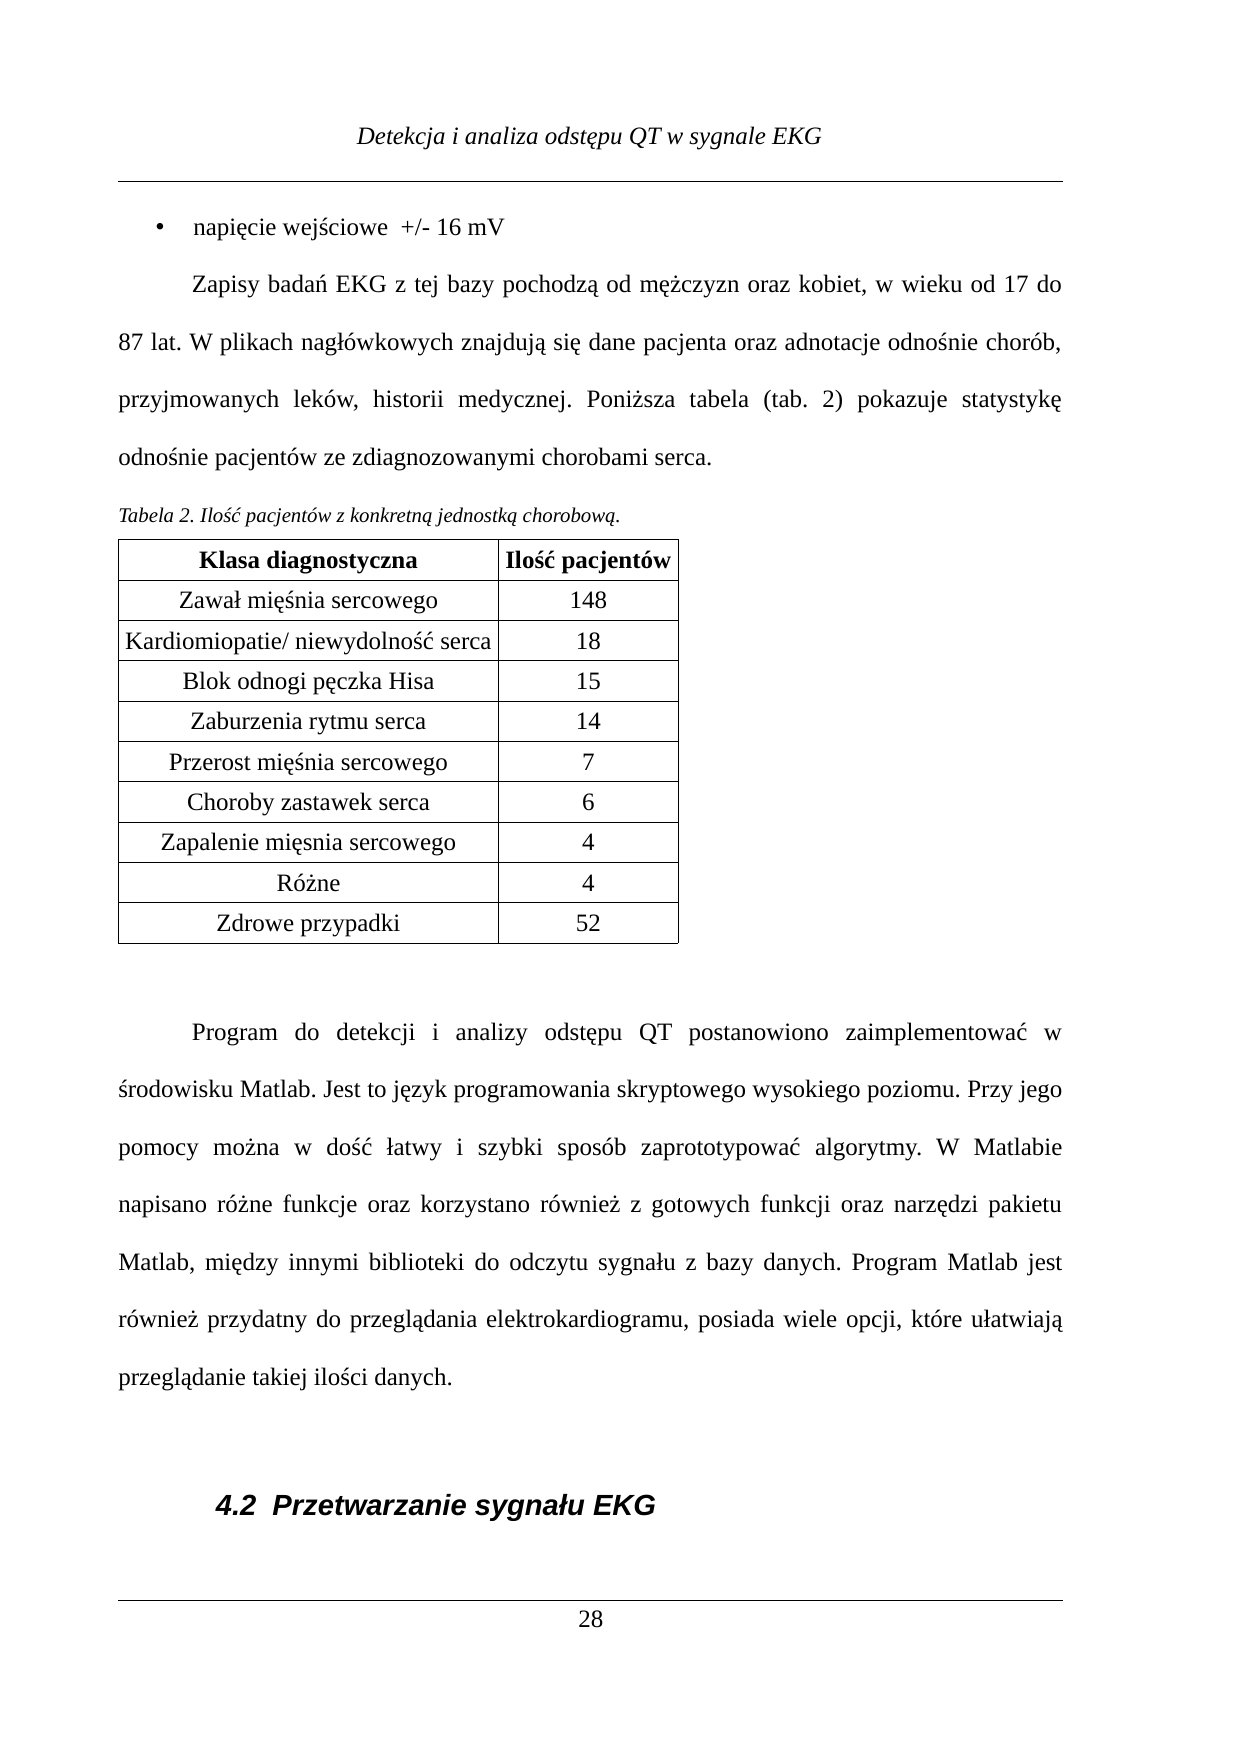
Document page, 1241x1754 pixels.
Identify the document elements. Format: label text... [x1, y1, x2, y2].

table_cell Przerost mięśnia sercowego [119, 742, 498, 781]
table_cell 148 [499, 581, 678, 620]
table_cell Zapalenie mięsnia sercowego [119, 823, 498, 862]
table_header Ilość pacjentów [499, 540, 678, 580]
list napięcie wejściowe +/- 16 mV [156, 212, 1063, 241]
table_cell Zaburzenia rytmu serca [119, 702, 498, 741]
table_cell 4 [499, 823, 678, 862]
table_cell Zawał mięśnia sercowego [119, 581, 498, 620]
table_cell 15 [499, 661, 678, 701]
table_header Klasa diagnostyczna [119, 540, 498, 580]
table_cell Różne [119, 863, 498, 902]
subtitle 4.2 Przetwarzanie sygnału EKG [156, 1488, 1063, 1521]
table_cell Kardiomiopatie/ niewydolność serca [119, 621, 498, 660]
table_cell Blok odnogi pęczka Hisa [119, 661, 498, 701]
text Zapisy badań EKG z tej bazy pochodzą od mężczyzn oraz kobiet, w wieku od 17 do 87 lat. W plikach nagłówkowych znajdują się dane pacjenta oraz adnotacje odnośnie chorób, przyjmowanych leków, historii medycznej. Poniższa tabela (tab. 2) pokazuje statystykę odnośnie pacjentów ze zdiagnozowanymi chorobami serca. [118, 255, 1063, 471]
table_cell Choroby zastawek serca [119, 782, 498, 822]
text Program do detekcji i analizy odstępu QT postanowiono zaimplementować w środowisku Matlab. Jest to język programowania skryptowego wysokiego poziomu. Przy jego pomocy można w dość łatwy i szybki sposób zaprototypować algorytmy. W Matlabie napisano różne funkcje oraz korzystano również z gotowych funkcji oraz narzędzi pakietu Matlab, między innymi biblioteki do odczytu sygnału z bazy danych. Program Matlab jest również przydatny do przeglądania elektrokardiogramu, posiada wiele opcji, które ułatwiają przeglądanie takiej ilości danych. [118, 1003, 1063, 1391]
table_cell 6 [499, 782, 678, 822]
table_cell 18 [499, 621, 678, 660]
table_cell 52 [499, 903, 678, 942]
table_cell 4 [499, 863, 678, 902]
table_cell 7 [499, 742, 678, 781]
table_cell 14 [499, 702, 678, 741]
text Tabela 2. Ilość pacjentów z konkretną jednostką chorobową. [118, 485, 1063, 527]
table_cell Zdrowe przypadki [119, 903, 498, 942]
